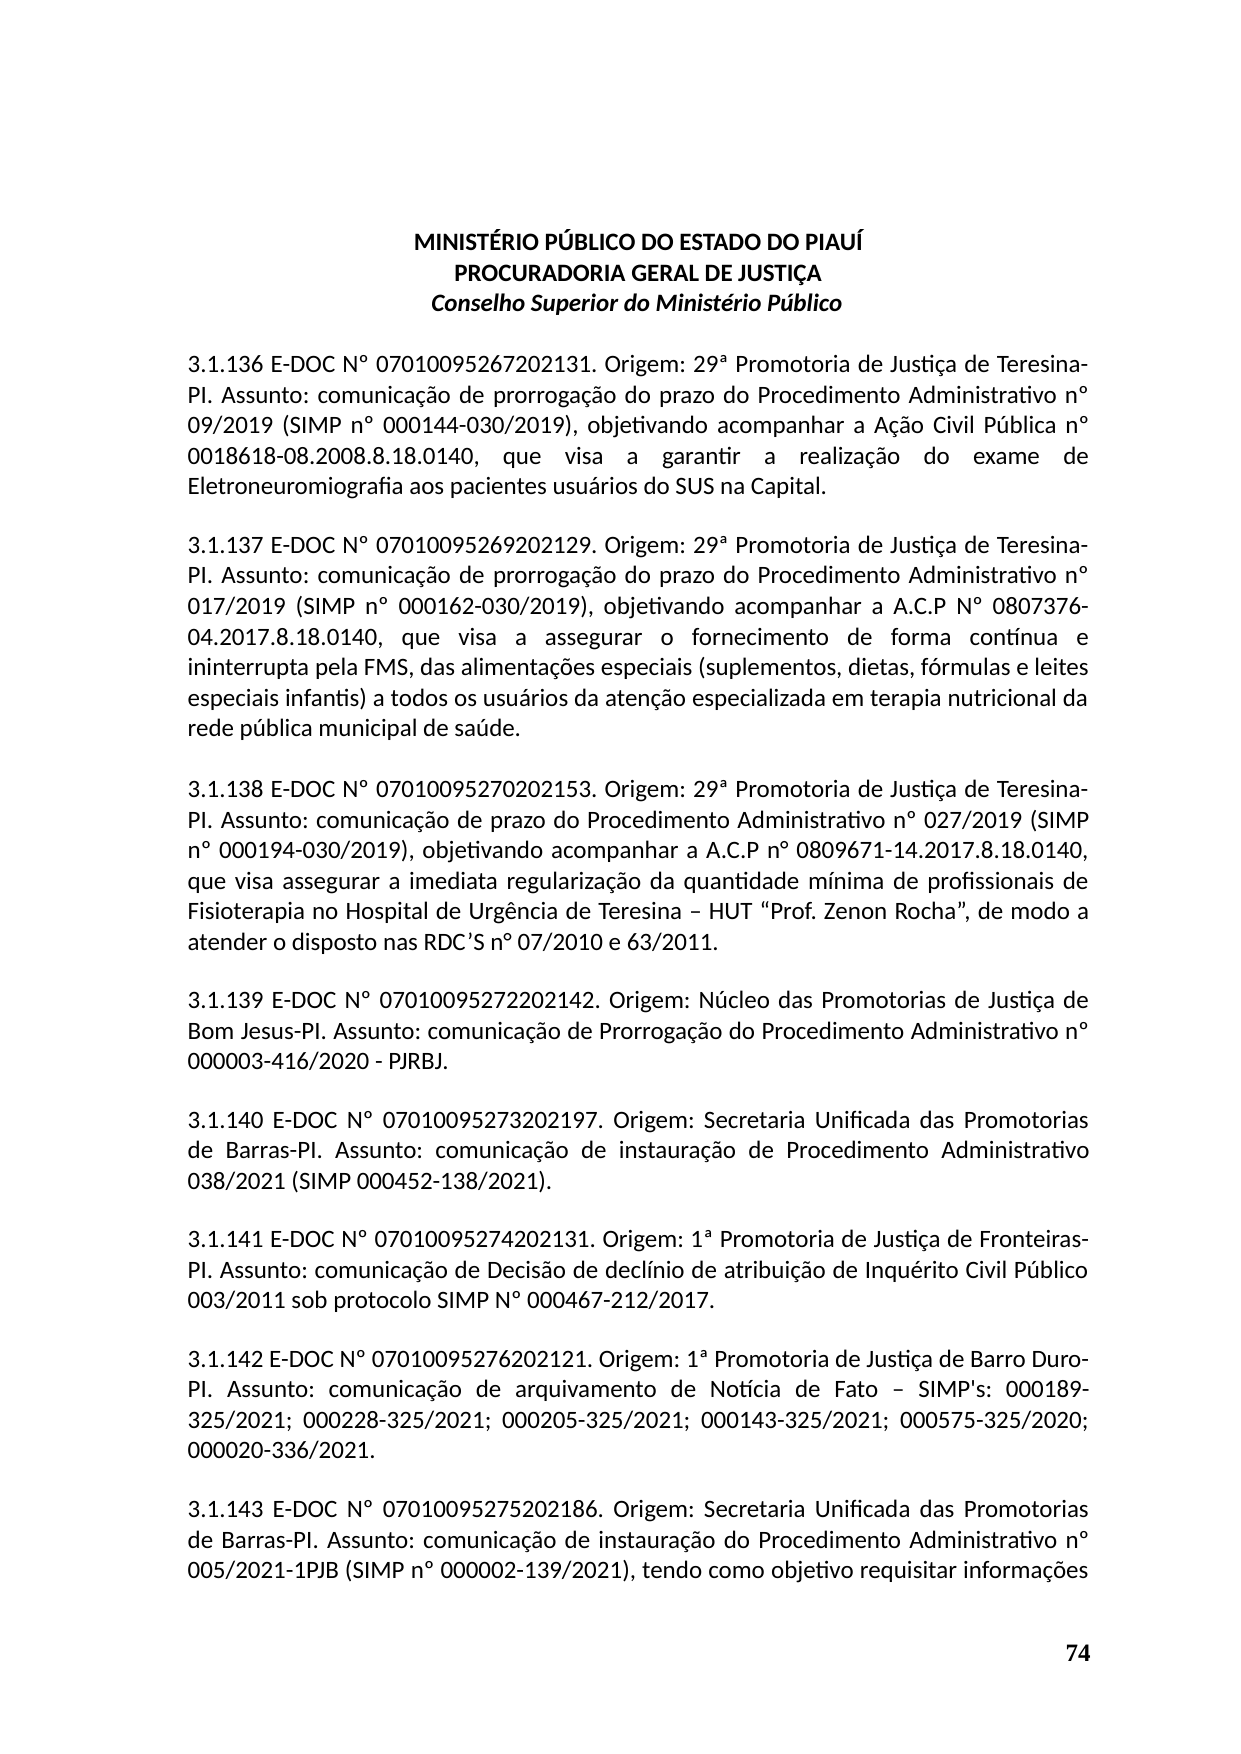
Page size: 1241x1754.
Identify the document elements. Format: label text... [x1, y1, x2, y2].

text 3.1.140 E-DOC Nº 07010095273202197. Origem: Secretaria Unificada das Promotorias de Barras-PI. Assunto: comunicação de instauração de Procedimento Administrativo 038/2021 (SIMP 000452-138/2021). [187, 1104, 1090, 1196]
text 3.1.137 E-DOC Nº 07010095269202129. Origem: 29ª Promotoria de Justiça de Teresina-PI. Assunto: comunicação de prorrogação do prazo do Procedimento Administrativo nº 017/2019 (SIMP nº 000162-030/2019), objetivando acompanhar a A.C.P Nº 0807376-04.2017.8.18.0140, que visa a assegurar o fornecimento de forma contínua e ininterrupta pela FMS, das alimentações especiais (suplementos, dietas, fórmulas e leites especiais infantis) a todos os usuários da atenção especializada em terapia nutricional da rede pública municipal de saúde. [187, 529, 1090, 743]
text 3.1.141 E-DOC Nº 07010095274202131. Origem: 1ª Promotoria de Justiça de Fronteiras-PI. Assunto: comunicação de Decisão de declínio de atribuição de Inquérito Civil Público 003/2011 sob protocolo SIMP Nº 000467-212/2017. [187, 1223, 1090, 1315]
text 3.1.139 E-DOC Nº 07010095272202142. Origem: Núcleo das Promotorias de Justiça de Bom Jesus-PI. Assunto: comunicação de Prorrogação do Procedimento Administrativo nº 000003-416/2020 - PJRBJ. [187, 984, 1090, 1076]
text 3.1.136 E-DOC Nº 07010095267202131. Origem: 29ª Promotoria de Justiça de Teresina-PI. Assunto: comunicação de prorrogação do prazo do Procedimento Administrativo nº 09/2019 (SIMP nº 000144-030/2019), objetivando acompanhar a Ação Civil Pública nº 0018618-08.2008.8.18.0140, que visa a garantir a realização do exame de Eletroneuromiografia aos pacientes usuários do SUS na Capital. [187, 348, 1090, 501]
text 3.1.138 E-DOC Nº 07010095270202153. Origem: 29ª Promotoria de Justiça de Teresina-PI. Assunto: comunicação de prazo do Procedimento Administrativo nº 027/2019 (SIMP nº 000194-030/2019), objetivando acompanhar a A.C.P n° 0809671-14.2017.8.18.0140, que visa assegurar a imediata regularização da quantidade mínima de profissionais de Fisioterapia no Hospital de Urgência de Teresina – HUT “Prof. Zenon Rocha”, de modo a atender o disposto nas RDC’S n° 07/2010 e 63/2011. [187, 773, 1090, 956]
text 3.1.142 E-DOC Nº 07010095276202121. Origem: 1ª Promotoria de Justiça de Barro Duro-PI. Assunto: comunicação de arquivamento de Notícia de Fato – SIMP's: 000189-325/2021; 000228-325/2021; 000205-325/2021; 000143-325/2021; 000575-325/2020; 000020-336/2021. [187, 1343, 1090, 1465]
text 3.1.143 E-DOC Nº 07010095275202186. Origem: Secretaria Unificada das Promotorias de Barras-PI. Assunto: comunicação de instauração do Procedimento Administrativo nº 005/2021-1PJB (SIMP nº 000002-139/2021), tendo como objetivo requisitar informações [187, 1493, 1090, 1585]
